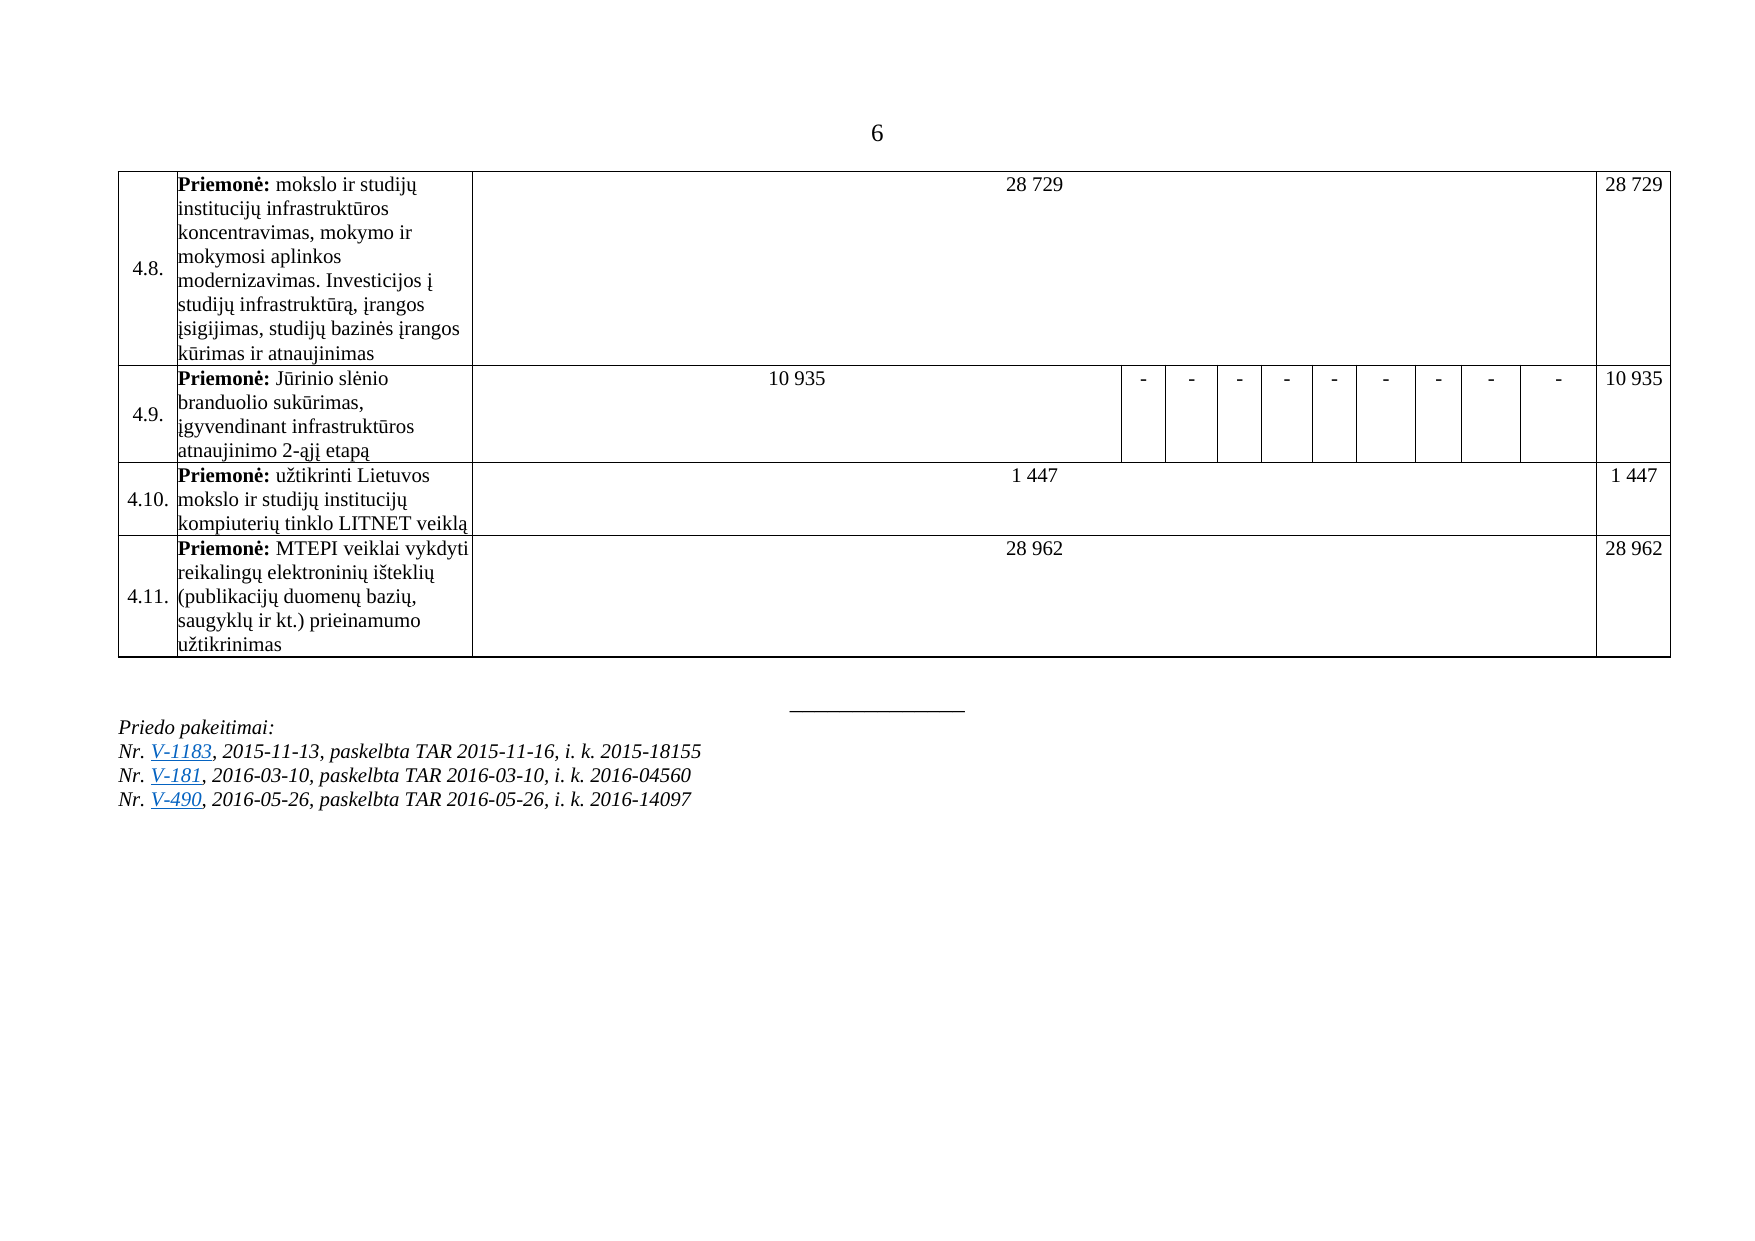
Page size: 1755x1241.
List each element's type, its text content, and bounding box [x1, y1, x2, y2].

text Nr. V-490, 2016-05-26, paskelbta TAR 2016-05-26, i. k. 2016-14097 [118, 787, 1636, 811]
table_cell 4.8. [119, 172, 177, 364]
table_cell - [1166, 366, 1217, 462]
table_cell 4.9. [119, 366, 177, 462]
table_cell Priemonė: užtikrinti Lietuvos mokslo ir studijų institucijų kompiuterių tinklo LITNET veiklą [178, 463, 472, 535]
text Priedo pakeitimai: [118, 715, 1636, 739]
table_cell - [1462, 366, 1520, 462]
table_cell - [1357, 366, 1415, 462]
text Nr. V-1183, 2015-11-13, paskelbta TAR 2015-11-16, i. k. 2015-18155 [118, 739, 1636, 763]
table_cell 28 962 [473, 536, 1596, 656]
table_cell 10 935 [473, 366, 1121, 462]
table_cell - [1521, 366, 1596, 462]
table_cell Priemonė: Jūrinio slėnio branduolio sukūrimas, įgyvendinant infrastruktūros atnaujinimo 2-ąjį etapą [178, 366, 472, 462]
table_cell - [1416, 366, 1461, 462]
table_cell 1 447 [473, 463, 1596, 535]
table_cell 28 729 [1597, 172, 1670, 364]
table_cell - [1122, 366, 1165, 462]
table_cell 28 729 [473, 172, 1596, 364]
table_cell 4.10. [119, 463, 177, 535]
table_cell - [1218, 366, 1261, 462]
table_cell 28 962 [1597, 536, 1670, 656]
table_cell - [1262, 366, 1312, 462]
text Nr. V-181, 2016-03-10, paskelbta TAR 2016-03-10, i. k. 2016-04560 [118, 763, 1636, 787]
text ______________ [118, 686, 1636, 715]
table_cell - [1313, 366, 1356, 462]
table_cell Priemonė: MTEPI veiklai vykdyti reikalingų elektroninių išteklių (publikacijų duomenų bazių, saugyklų ir kt.) prieinamumo užtikrinimas [178, 536, 472, 656]
table_cell Priemonė: mokslo ir studijų institucijų infrastruktūros koncentravimas, mokymo ir mokymosi aplinkos modernizavimas. Investicijos į studijų infrastruktūrą, įrangos įsigijimas, studijų bazinės įrangos kūrimas ir atnaujinimas [178, 172, 472, 364]
table_cell 1 447 [1597, 463, 1670, 535]
table_cell 4.11. [119, 536, 177, 656]
table_cell 10 935 [1597, 366, 1670, 462]
